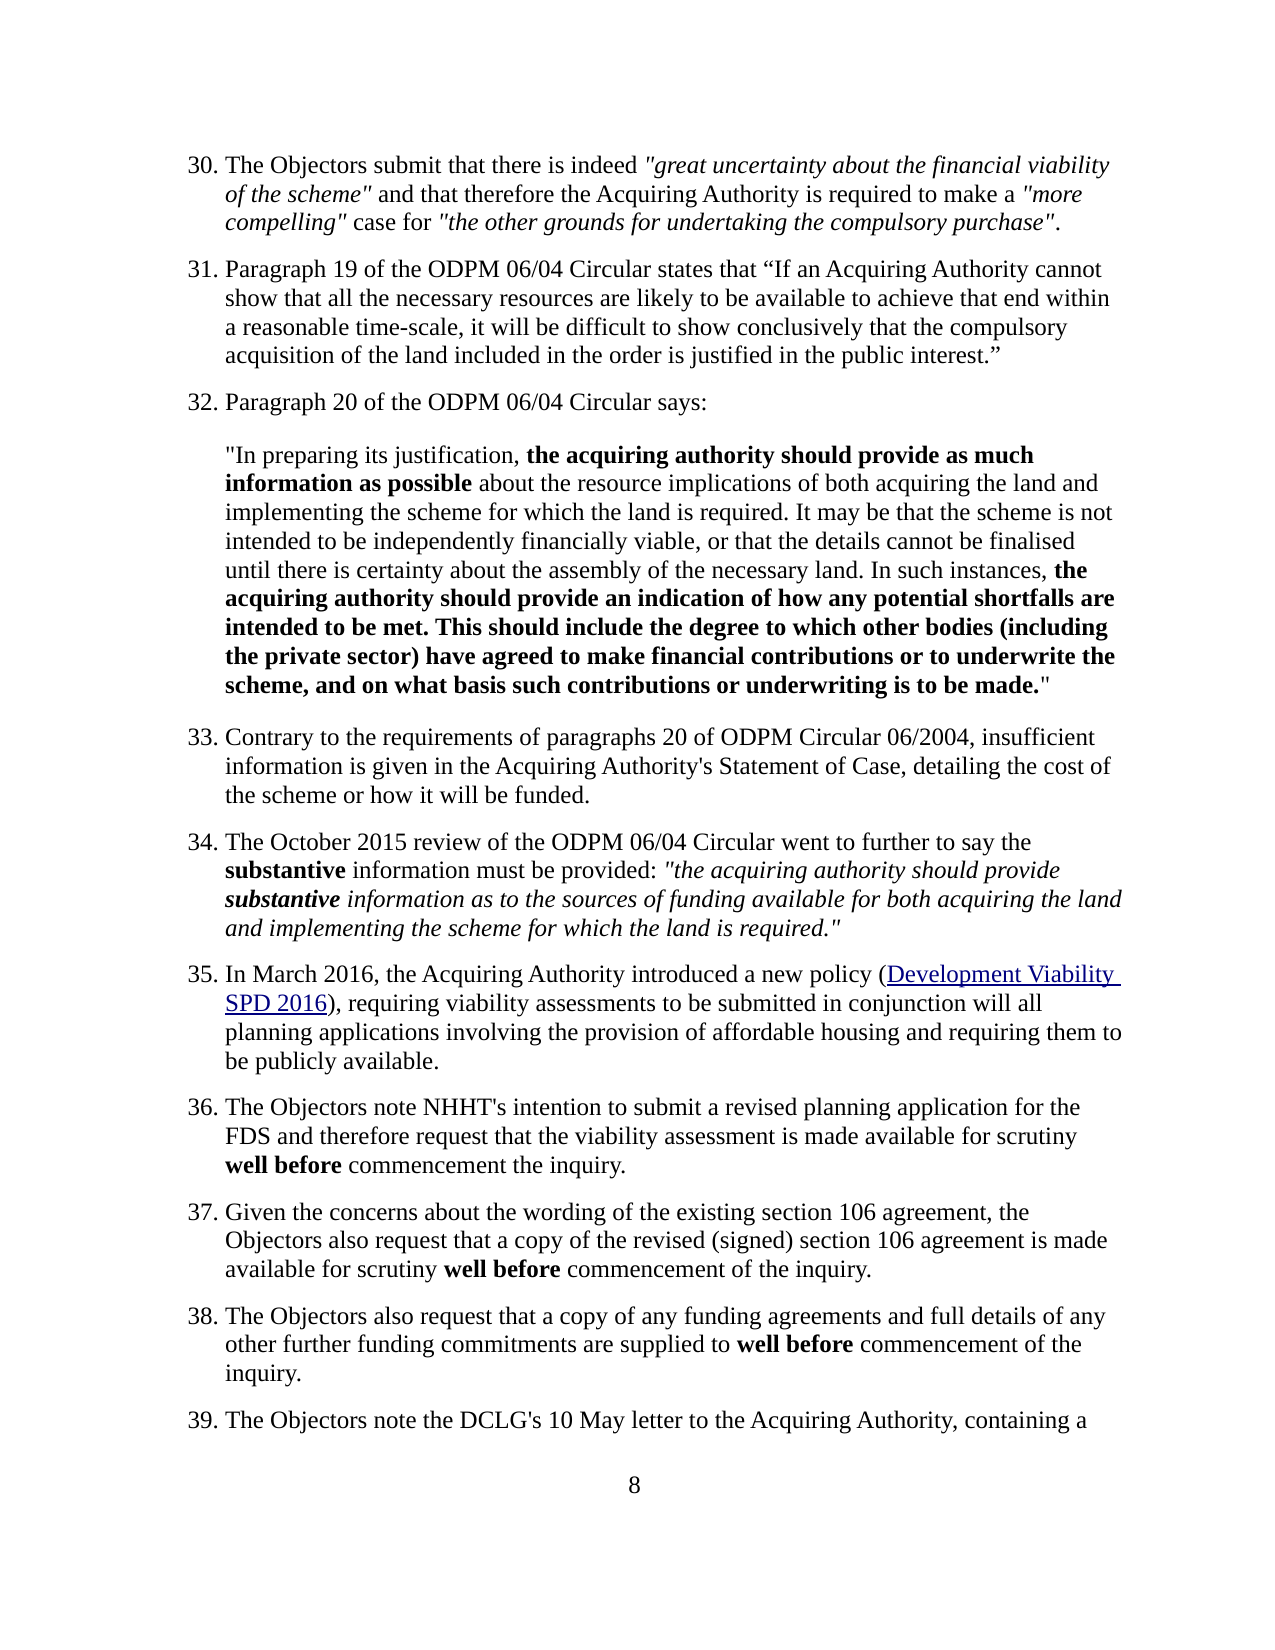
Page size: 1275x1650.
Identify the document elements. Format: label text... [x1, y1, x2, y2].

list The Objectors note NHHT's intention to submit a revised planning application for the FDS and therefore request that the viability assessment is made available for scrutiny well before commencement the inquiry. [187, 1092, 1125, 1179]
list The Objectors also request that a copy of any funding agreements and full details of any other further funding commitments are supplied to well before commencement of the inquiry. [187, 1301, 1125, 1387]
list The Objectors note the DCLG's 10 May letter to the Acquiring Authority, containing a [187, 1405, 1125, 1434]
list Paragraph 20 of the ODPM 06/04 Circular says: [187, 387, 1125, 416]
list Contrary to the requirements of paragraphs 20 of ODPM Circular 06/2004, insufficient information is given in the Acquiring Authority's Statement of Case, detailing the cost of the scheme or how it will be funded. [187, 722, 1125, 809]
list Paragraph 19 of the ODPM 06/04 Circular states that “If an Acquiring Authority cannot show that all the necessary resources are likely to be available to achieve that end within a reasonable time-scale, it will be difficult to show conclusively that the compulsory acquisition of the land included in the order is justified in the public interest.” [187, 254, 1125, 369]
text "In preparing its justification, the acquiring authority should provide as much information as possible about the resource implications of both acquiring the land and implementing the scheme for which the land is required. It may be that the scheme is not intended to be independently financially viable, or that the details cannot be finalised until there is certainty about the assembly of the necessary land. In such instances, the acquiring authority should provide an indication of how any potential shortfalls are intended to be met. This should include the degree to which other bodies (including the private sector) have agreed to make financial contributions or to underwrite the scheme, and on what basis such contributions or underwriting is to be made." [225, 440, 1125, 698]
list In March 2016, the Acquiring Authority introduced a new policy (Development Viability SPD 2016), requiring viability assessments to be submitted in conjunction will all planning applications involving the provision of affordable housing and requiring them to be publicly available. [187, 959, 1125, 1074]
list The October 2015 review of the ODPM 06/04 Circular went to further to say the substantive information must be provided: "the acquiring authority should provide substantive information as to the sources of funding available for both acquiring the land and implementing the scheme for which the land is required." [187, 827, 1125, 942]
list The Objectors submit that there is indeed "great uncertainty about the financial viability of the scheme" and that therefore the Acquiring Authority is required to make a "more compelling" case for "the other grounds for undertaking the compulsory purchase". [187, 150, 1125, 236]
list Given the concerns about the wording of the existing section 106 agreement, the Objectors also request that a copy of the revised (signed) section 106 agreement is made available for scrutiny well before commencement of the inquiry. [187, 1197, 1125, 1283]
